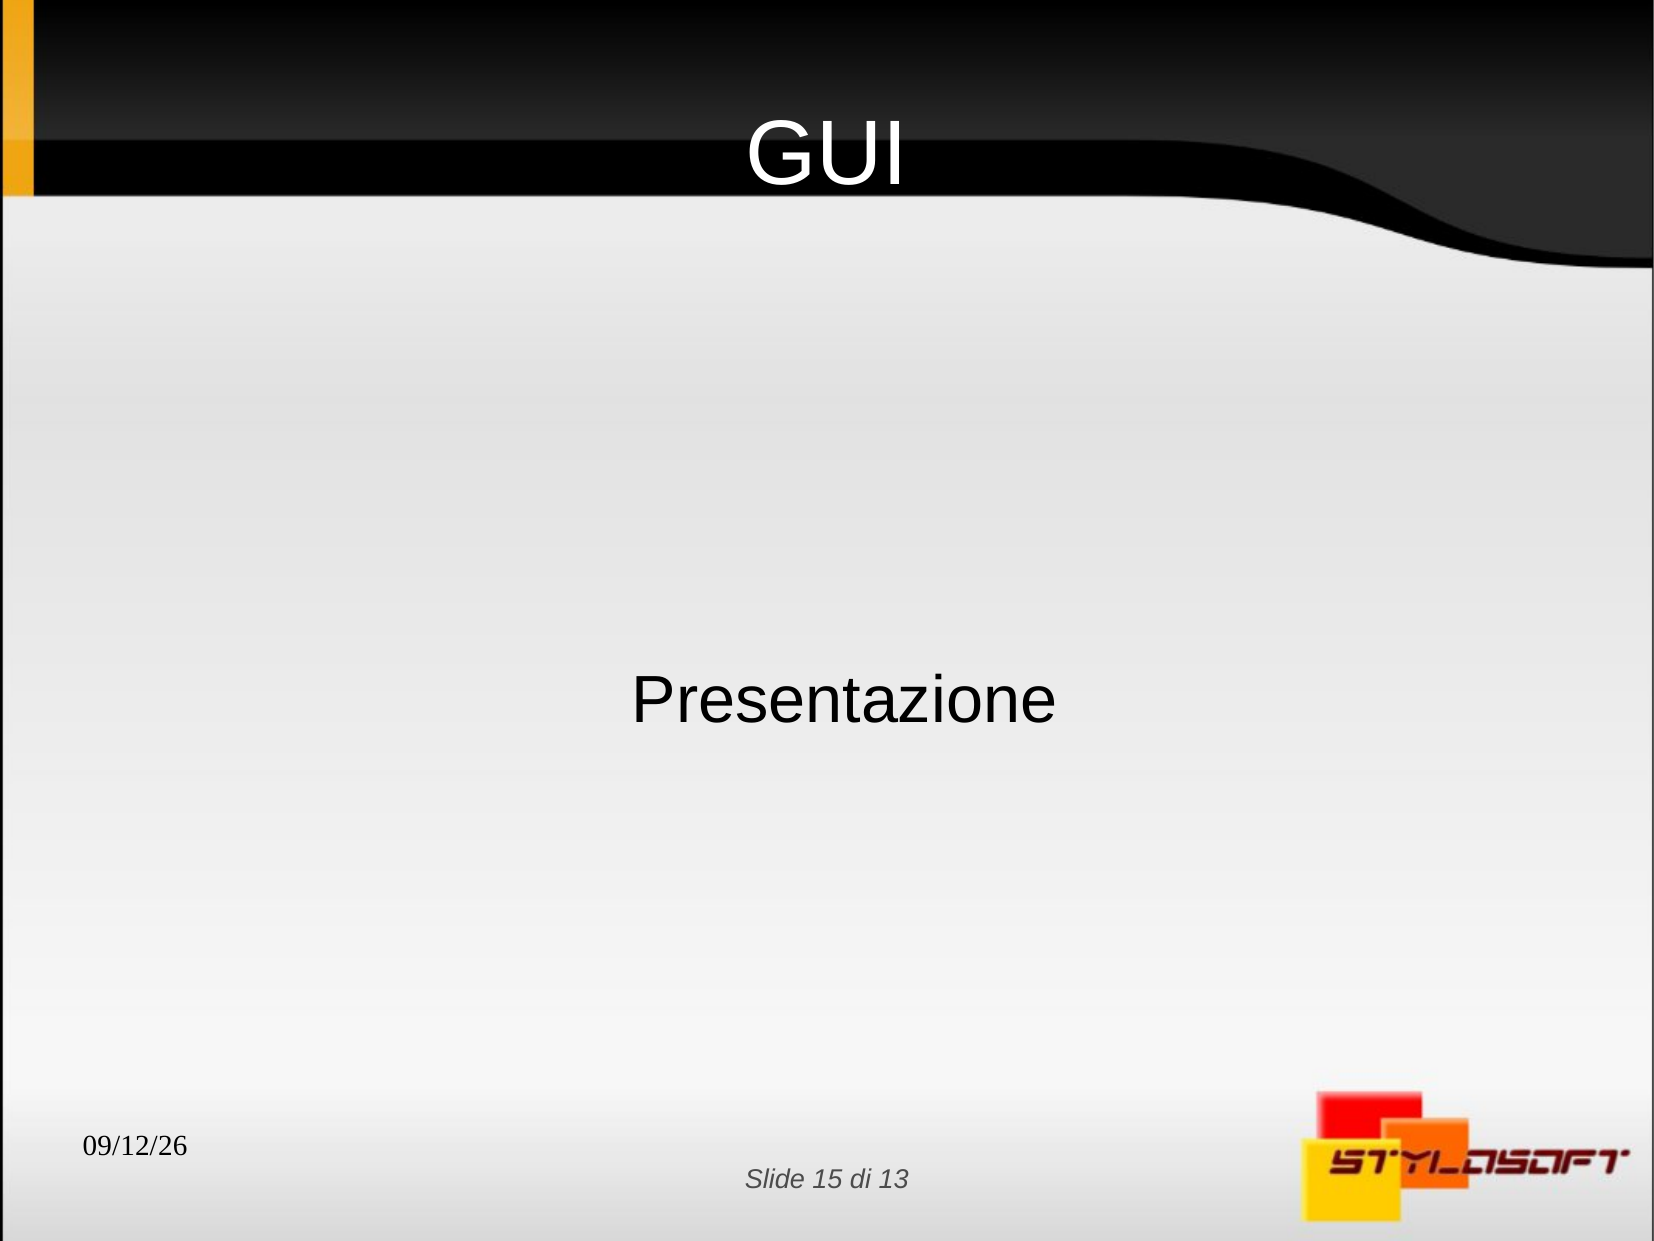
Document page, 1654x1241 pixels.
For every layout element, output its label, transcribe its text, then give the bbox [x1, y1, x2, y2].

subtitle Presentazione [82, 297, 1571, 1102]
picture [0, 0, 1654, 1156]
text_box Slide <number> di 13 [0, 1156, 1654, 1241]
title GUI [82, 49, 1571, 257]
